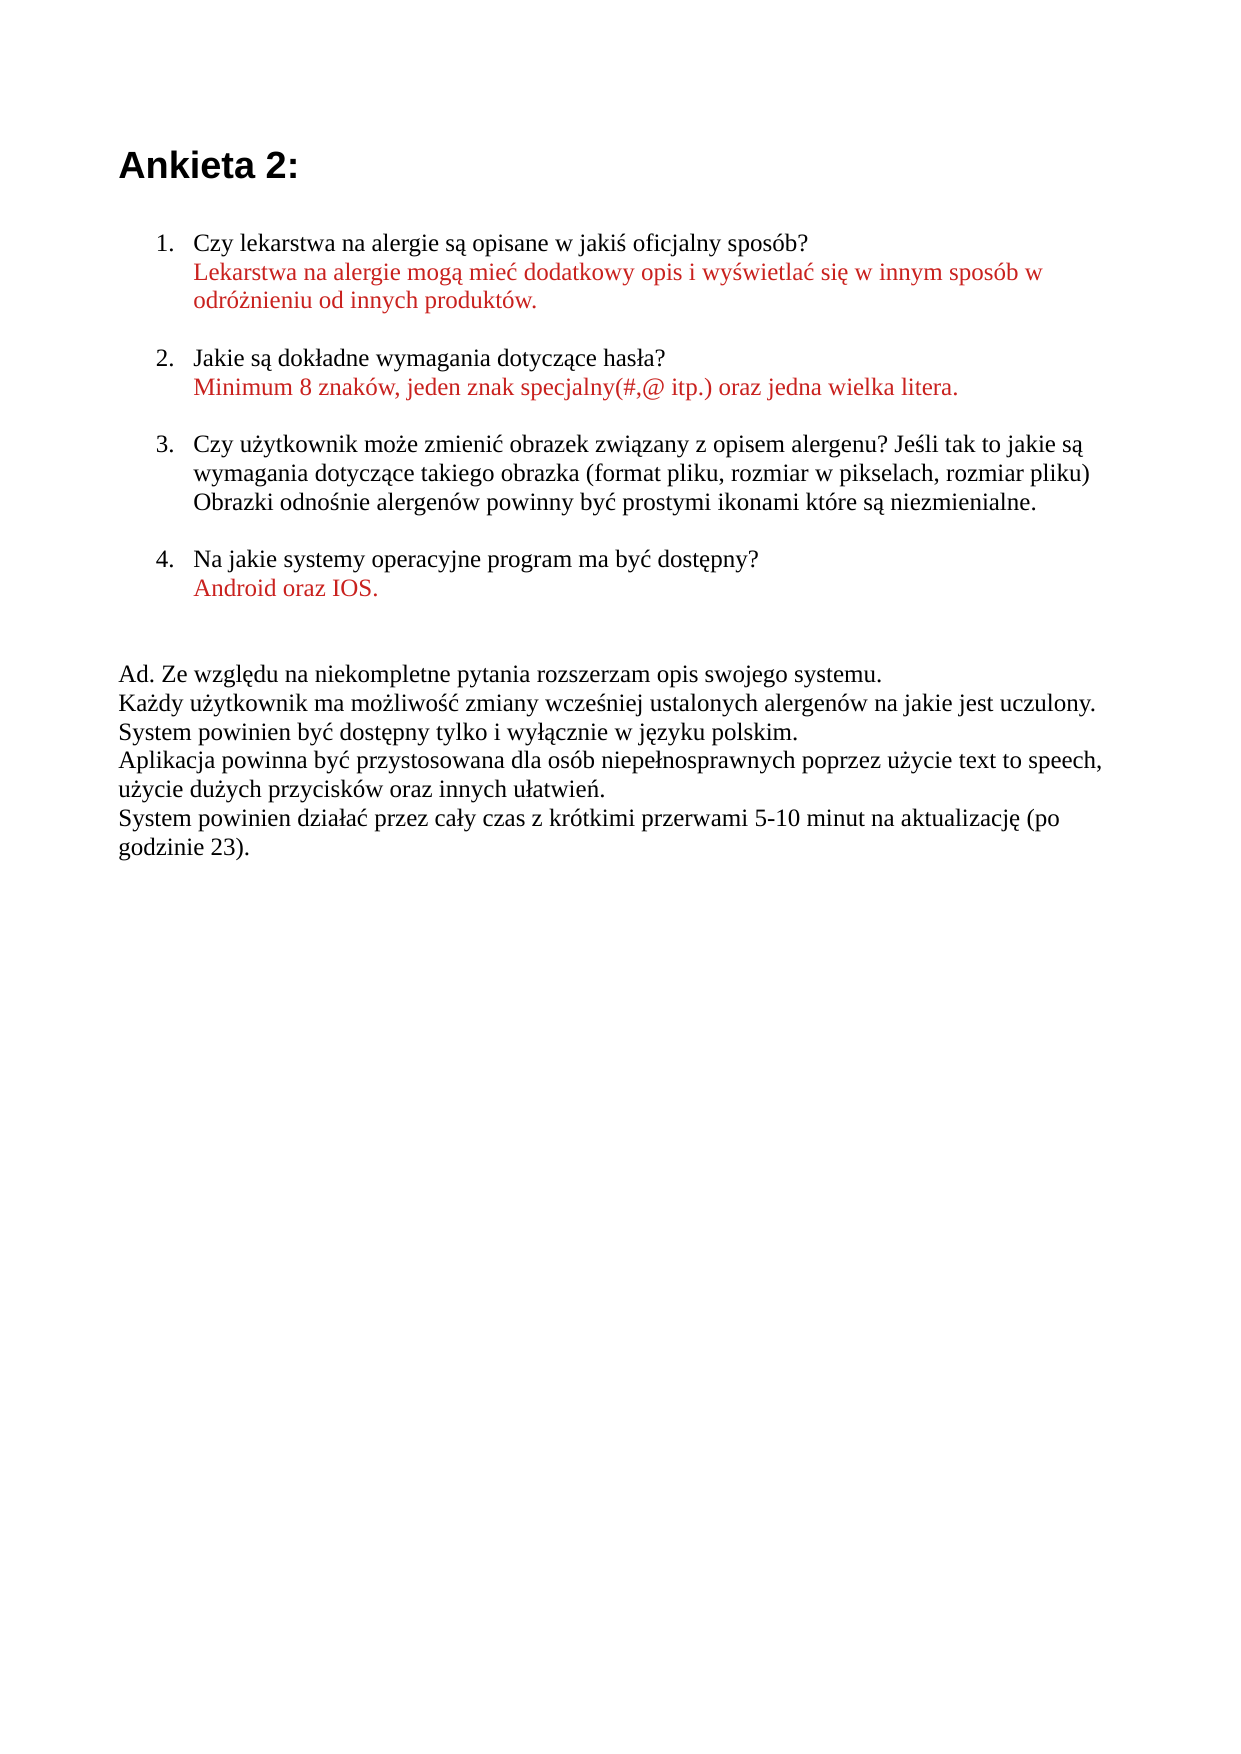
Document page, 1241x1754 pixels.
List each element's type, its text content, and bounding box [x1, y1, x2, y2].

list Czy użytkownik może zmienić obrazek związany z opisem alergenu? Jeśli tak to jakie są wymagania dotyczące takiego obrazka (format pliku, rozmiar w pikselach, rozmiar pliku) Obrazki odnośnie alergenów powinny być prostymi ikonami które są niezmienialne. [156, 429, 1122, 544]
list Czy lekarstwa na alergie są opisane w jakiś oficjalny sposób? Lekarstwa na alergie mogą mieć dodatkowy opis i wyświetlać się w innym sposób w odróżnieniu od innych produktów. [156, 228, 1122, 343]
text Ad. Ze względu na niekompletne pytania rozszerzam opis swojego systemu. Każdy użytkownik ma możliwość zmiany wcześniej ustalonych alergenów na jakie jest uczulony. System powinien być dostępny tylko i wyłącznie w języku polskim. Aplikacja powinna być przystosowana dla osób niepełnosprawnych poprzez użycie text to speech, użycie dużych przycisków oraz innych ułatwień. System powinien działać przez cały czas z krótkimi przerwami 5-10 minut na aktualizację (po godzinie 23). [118, 631, 1122, 861]
list Jakie są dokładne wymagania dotyczące hasła? Minimum 8 znaków, jeden znak specjalny(#,@ itp.) oraz jedna wielka litera. [156, 343, 1122, 429]
subtitle Ankieta 2: [118, 143, 1122, 187]
list Na jakie systemy operacyjne program ma być dostępny? Android oraz IOS. [156, 544, 1122, 602]
